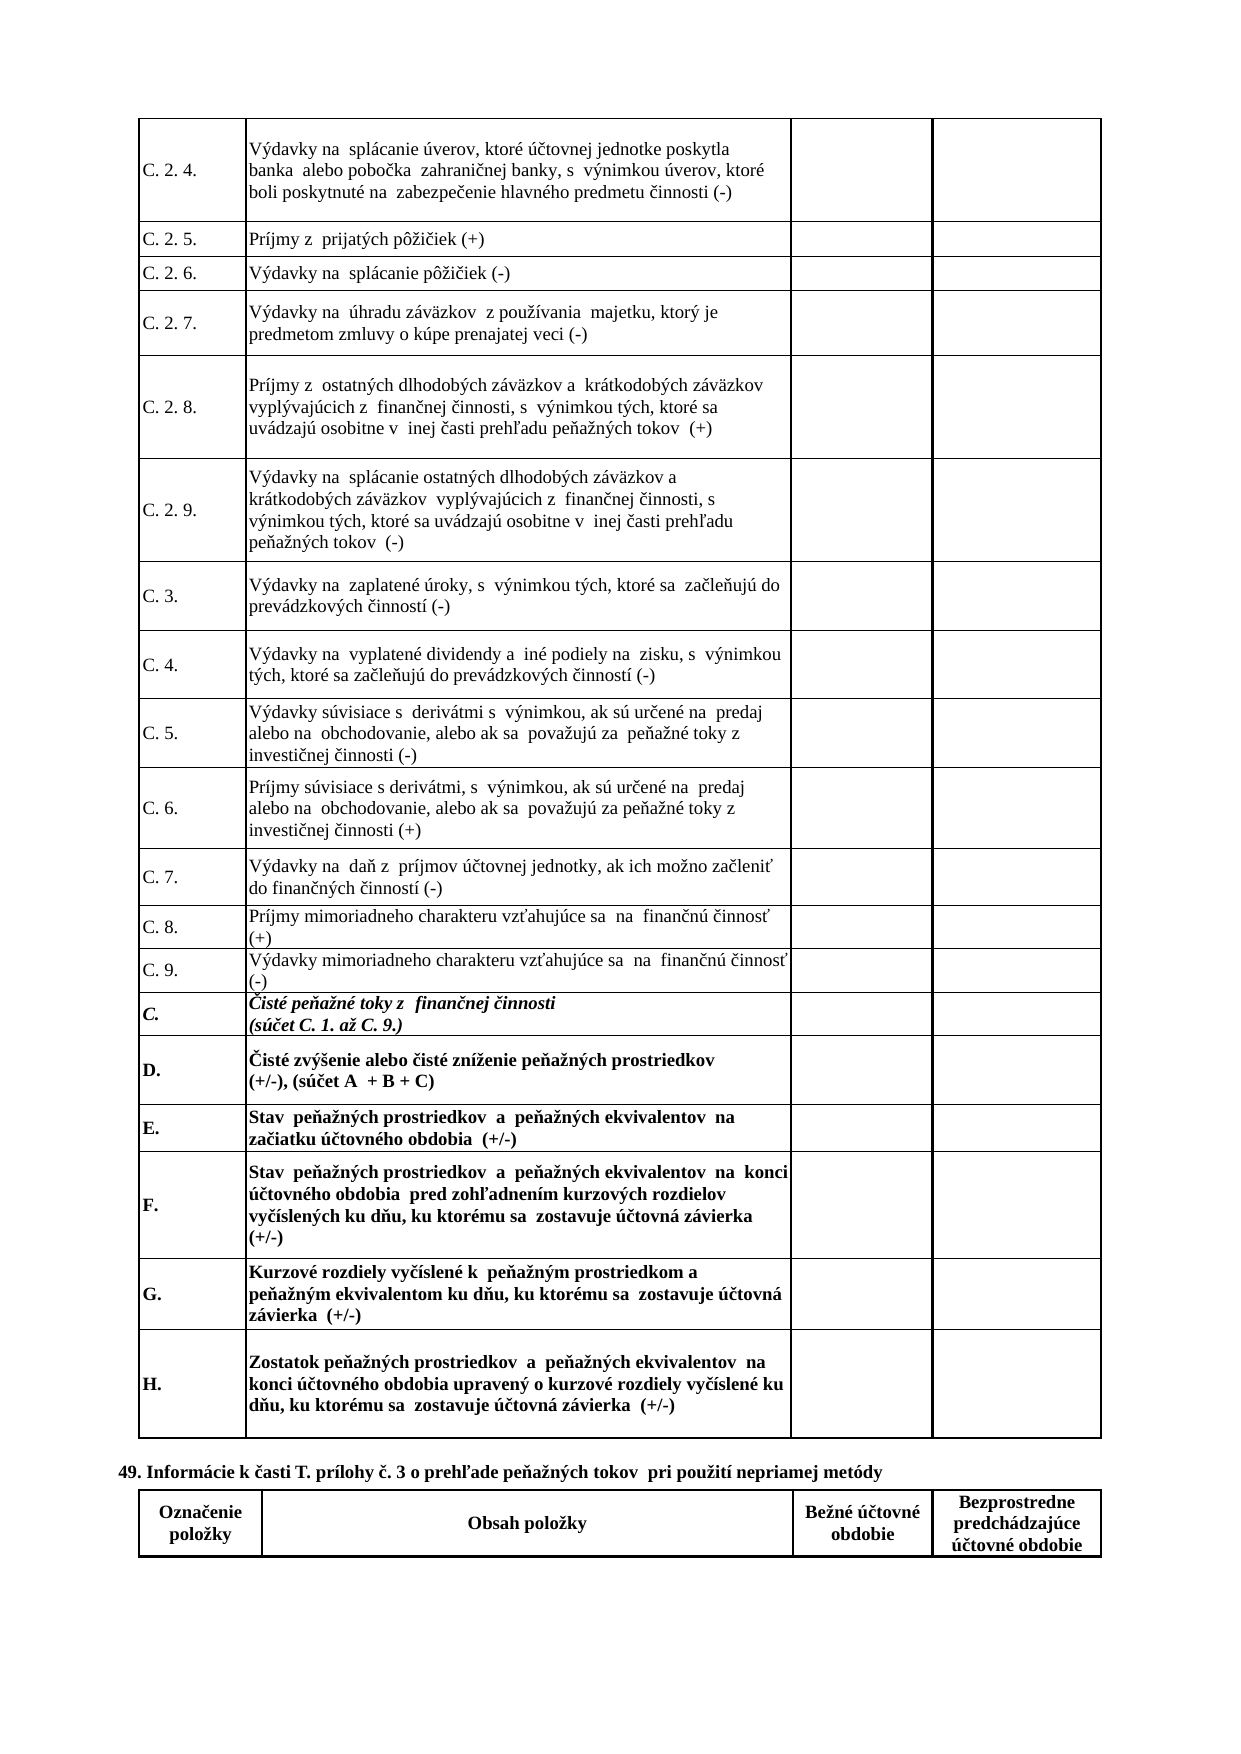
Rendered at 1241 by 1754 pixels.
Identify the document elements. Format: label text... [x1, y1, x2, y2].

table_cell Príjmy z prijatých pôžičiek (+) [247, 222, 790, 256]
table_cell [792, 459, 931, 561]
table_cell F. [140, 1152, 245, 1257]
table_cell [792, 356, 931, 458]
table_cell Príjmy mimoriadneho charakteru vzťahujúce sa na finančnú činnosť (+) [247, 906, 790, 948]
table_cell [934, 1330, 1100, 1437]
table_cell [934, 1105, 1100, 1151]
table_cell [934, 1152, 1100, 1257]
table_cell [792, 949, 931, 992]
table_cell [792, 119, 931, 221]
table_cell [934, 562, 1100, 629]
table_cell D. [140, 1036, 245, 1104]
table_cell Čisté zvýšenie alebo čisté zníženie peňažných prostriedkov (+/-), (súčet A + B + C) [247, 1036, 790, 1104]
table_header Obsah položky [263, 1491, 792, 1555]
table_cell Výdavky na splácanie pôžičiek (-) [247, 257, 790, 290]
table_cell [934, 993, 1100, 1035]
table_cell C. 2. 8. [140, 356, 245, 458]
table_cell [792, 849, 931, 904]
table_cell [934, 1036, 1100, 1104]
table_cell [792, 1259, 931, 1329]
table_cell Výdavky na splácanie úverov, ktoré účtovnej jednotke poskytla banka alebo pobočka zahraničnej banky, s výnimkou úverov, ktoré boli poskytnuté na zabezpečenie hlavného predmetu činnosti (-) [247, 119, 790, 221]
table_cell C. 2. 9. [140, 459, 245, 561]
table_cell [792, 1036, 931, 1104]
table_cell Stav peňažných prostriedkov a peňažných ekvivalentov na začiatku účtovného obdobia (+/-) [247, 1105, 790, 1151]
table_cell [792, 562, 931, 629]
table_cell [934, 356, 1100, 458]
table_cell [934, 849, 1100, 904]
table_cell [934, 949, 1100, 992]
table_cell [792, 257, 931, 290]
table_cell C. [140, 993, 245, 1035]
text 49. Informácie k časti T. prílohy č. 3 o prehľade peňažných tokov pri použití nepriamej metódy [118, 1461, 1122, 1482]
table_cell [792, 993, 931, 1035]
table_cell C. 2. 6. [140, 257, 245, 290]
table_header Označenie položky [140, 1491, 261, 1555]
table_cell [934, 459, 1100, 561]
table_cell Výdavky na zaplatené úroky, s výnimkou tých, ktoré sa začleňujú do prevádzkových činností (-) [247, 562, 790, 629]
table_cell [934, 119, 1100, 221]
table_cell [934, 1259, 1100, 1329]
table_cell C. 9. [140, 949, 245, 992]
table_cell [792, 699, 931, 767]
table_cell [792, 291, 931, 354]
table_cell [792, 768, 931, 848]
table_cell C. 2. 7. [140, 291, 245, 354]
table_cell H. [140, 1330, 245, 1437]
table_cell Zostatok peňažných prostriedkov a peňažných ekvivalentov na konci účtovného obdobia upravený o kurzové rozdiely vyčíslené ku dňu, ku ktorému sa zostavuje účtovná závierka (+/-) [247, 1330, 790, 1437]
table_cell Výdavky súvisiace s derivátmi s výnimkou, ak sú určené na predaj alebo na obchodovanie, alebo ak sa považujú za peňažné toky z investičnej činnosti (-) [247, 699, 790, 767]
table_cell Výdavky mimoriadneho charakteru vzťahujúce sa na finančnú činnosť (-) [247, 949, 790, 992]
table_cell Príjmy súvisiace s derivátmi, s výnimkou, ak sú určené na predaj alebo na obchodovanie, alebo ak sa považujú za peňažné toky z investičnej činnosti (+) [247, 768, 790, 848]
table_cell Výdavky na daň z príjmov účtovnej jednotky, ak ich možno začleniť do finančných činností (-) [247, 849, 790, 904]
table_cell C. 7. [140, 849, 245, 904]
table_cell [934, 257, 1100, 290]
table_cell Výdavky na splácanie ostatných dlhodobých záväzkov a krátkodobých záväzkov vyplývajúcich z finančnej činnosti, s výnimkou tých, ktoré sa uvádzajú osobitne v inej časti prehľadu peňažných tokov (-) [247, 459, 790, 561]
table_cell [792, 222, 931, 256]
table_cell Čisté peňažné toky z finančnej činnosti (súčet C. 1. až C. 9.) [247, 993, 790, 1035]
table_cell [792, 906, 931, 948]
table_cell C. 2. 4. [140, 119, 245, 221]
table_cell Príjmy z ostatných dlhodobých záväzkov a krátkodobých záväzkov vyplývajúcich z finančnej činnosti, s výnimkou tých, ktoré sa uvádzajú osobitne v inej časti prehľadu peňažných tokov (+) [247, 356, 790, 458]
table_cell C. 6. [140, 768, 245, 848]
table_cell [934, 631, 1100, 698]
table_cell [792, 1330, 931, 1437]
table_header Bežné účtovné obdobie [794, 1491, 931, 1555]
table_cell [792, 631, 931, 698]
table_cell C. 2. 5. [140, 222, 245, 256]
table_cell [792, 1105, 931, 1151]
table_cell [934, 699, 1100, 767]
table_cell Kurzové rozdiely vyčíslené k peňažným prostriedkom a peňažným ekvivalentom ku dňu, ku ktorému sa zostavuje účtovná závierka (+/-) [247, 1259, 790, 1329]
table_cell C. 8. [140, 906, 245, 948]
table_cell Výdavky na úhradu záväzkov z používania majetku, ktorý je predmetom zmluvy o kúpe prenajatej veci (-) [247, 291, 790, 354]
table_cell [934, 291, 1100, 354]
table_header Bezprostredne predchádzajúce účtovné obdobie [934, 1491, 1100, 1555]
table_cell G. [140, 1259, 245, 1329]
table_cell C. 4. [140, 631, 245, 698]
table_cell [934, 906, 1100, 948]
table_cell E. [140, 1105, 245, 1151]
table_cell Výdavky na vyplatené dividendy a iné podiely na zisku, s výnimkou tých, ktoré sa začleňujú do prevádzkových činností (-) [247, 631, 790, 698]
table_cell [792, 1152, 931, 1257]
table_cell [934, 768, 1100, 848]
table_cell Stav peňažných prostriedkov a peňažných ekvivalentov na konci účtovného obdobia pred zohľadnením kurzových rozdielov vyčíslených ku dňu, ku ktorému sa zostavuje účtovná závierka (+/-) [247, 1152, 790, 1257]
table_cell C. 3. [140, 562, 245, 629]
table_cell [934, 222, 1100, 256]
table_cell C. 5. [140, 699, 245, 767]
